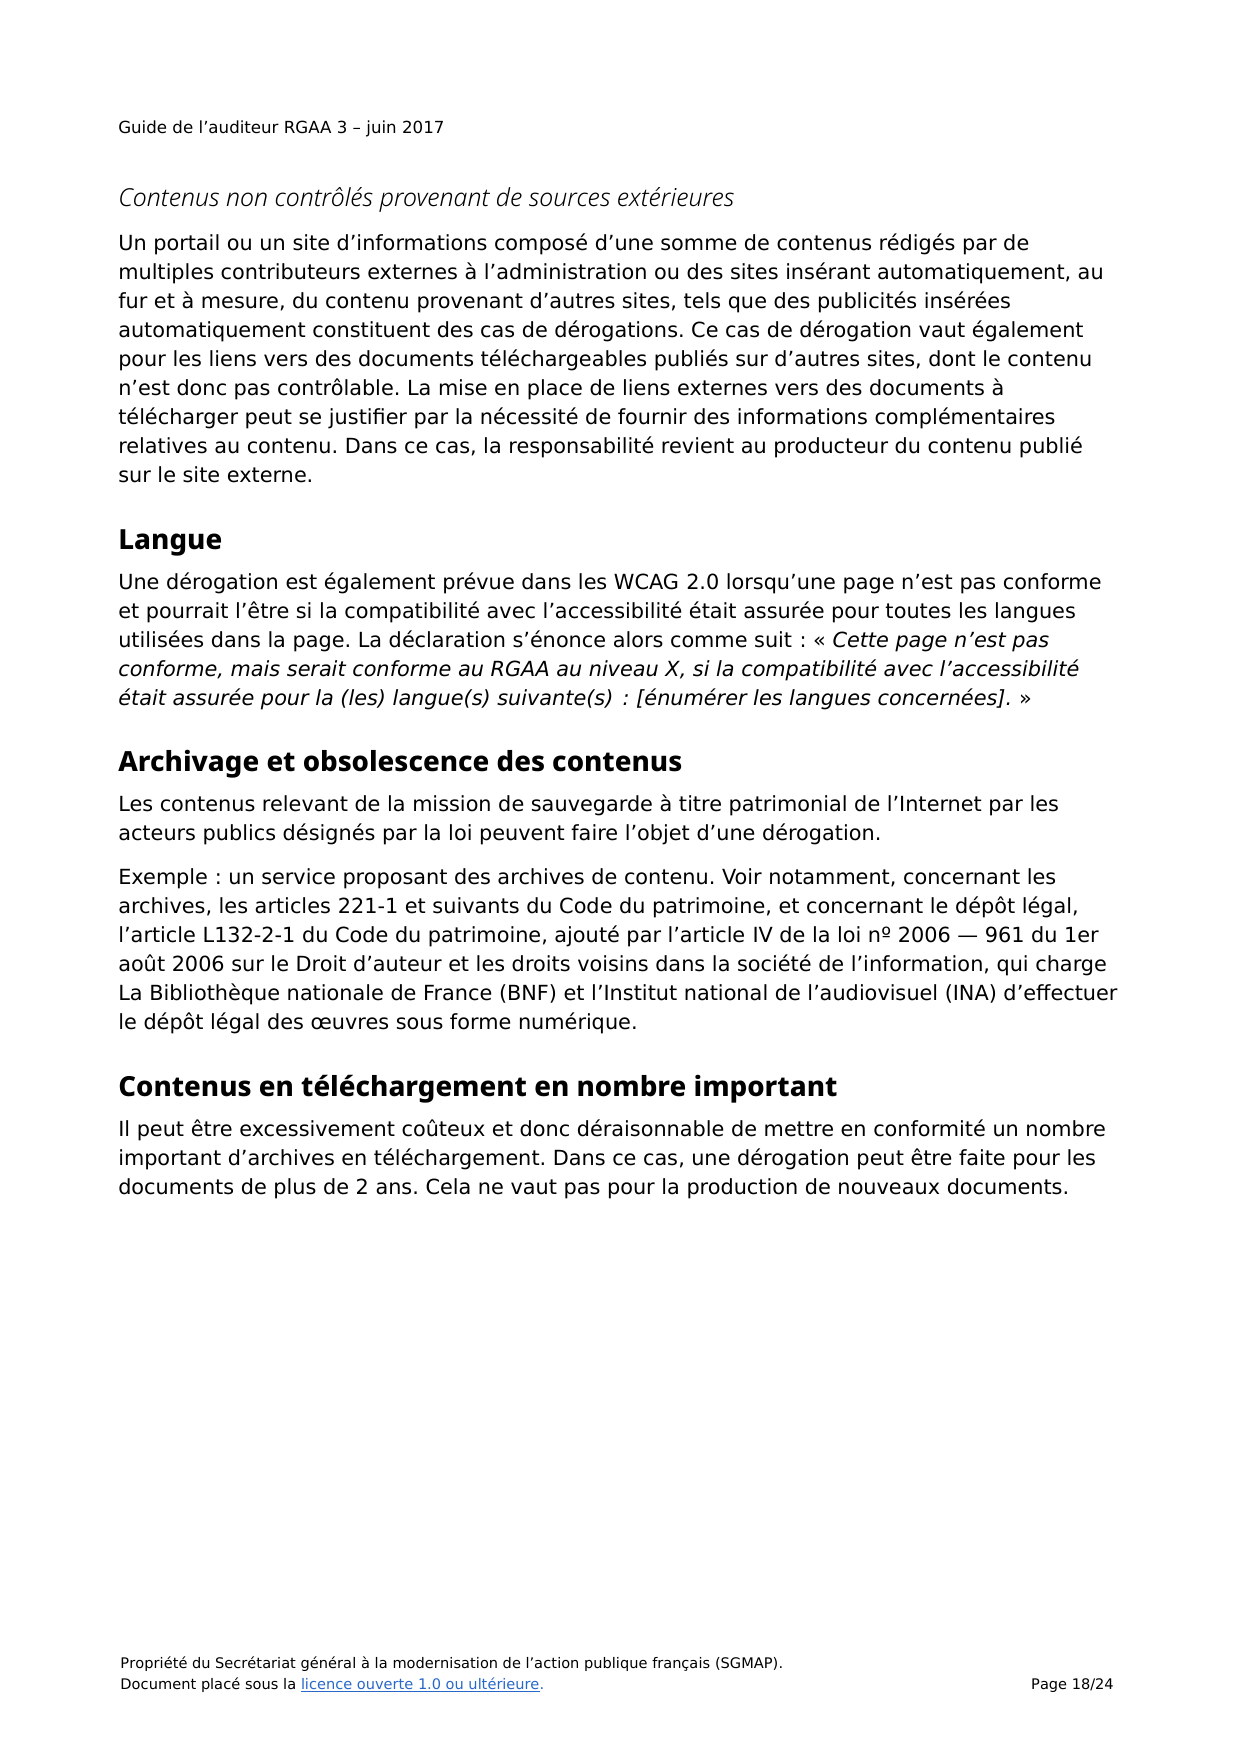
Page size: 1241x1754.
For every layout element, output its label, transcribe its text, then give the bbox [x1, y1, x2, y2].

text Il peut être excessivement coûteux et donc déraisonnable de mettre en conformité un nombre important d’archives en téléchargement. Dans ce cas, une dérogation peut être faite pour les documents de plus de 2 ans. Cela ne vaut pas pour la production de nouveaux documents. [118, 1117, 1122, 1199]
subtitle Archivage et obsolescence des contenus [118, 742, 1122, 780]
text Une dérogation est également prévue dans les WCAG 2.0 lorsqu’une page n’est pas conforme et pourrait l’être si la compatibilité avec l’accessibilité était assurée pour toutes les langues utilisées dans la page. La déclaration s’énonce alors comme suit : « Cette page n’est pas conforme, mais serait conforme au RGAA au niveau X, si la compatibilité avec l’accessibilité était assurée pour la (les) langue(s) suivante(s) : [énumérer les langues concernées]. » [118, 570, 1122, 710]
subtitle Langue [118, 519, 1122, 557]
text Les contenus relevant de la mission de sauvegarde à titre patrimonial de l’Internet par les acteurs publics désignés par la loi peuvent faire l’objet d’une dérogation. [118, 792, 1122, 846]
text Un portail ou un site d’informations composé d’une somme de contenus rédigés par de multiples contributeurs externes à l’administration ou des sites insérant automatiquement, au fur et à mesure, du contenu provenant d’autres sites, tels que des publicités insérées automatiquement constituent des cas de dérogations. Ce cas de dérogation vaut également pour les liens vers des documents téléchargeables publiés sur d’autres sites, dont le contenu n’est donc pas contrôlable. La mise en place de liens externes vers des documents à télécharger peut se justifier par la nécessité de fournir des informations complémentaires relatives au contenu. Dans ce cas, la responsabilité revient au producteur du contenu publié sur le site externe. [118, 231, 1122, 488]
subtitle Contenus en téléchargement en nombre important [118, 1066, 1122, 1104]
subtitle Contenus non contrôlés provenant de sources extérieures [118, 179, 1122, 213]
text Exemple : un service proposant des archives de contenu. Voir notamment, concernant les archives, les articles 221-1 et suivants du Code du patrimoine, et concernant le dépôt légal, l’article L132-2-1 du Code du patrimoine, ajouté par l’article IV de la loi nº 2006 — 961 du 1er août 2006 sur le Droit d’auteur et les droits voisins dans la société de l’information, qui charge La Bibliothèque nationale de France (BNF) et l’Institut national de l’audiovisuel (INA) d’effectuer le dépôt légal des œuvres sous forme numérique. [118, 865, 1122, 1034]
